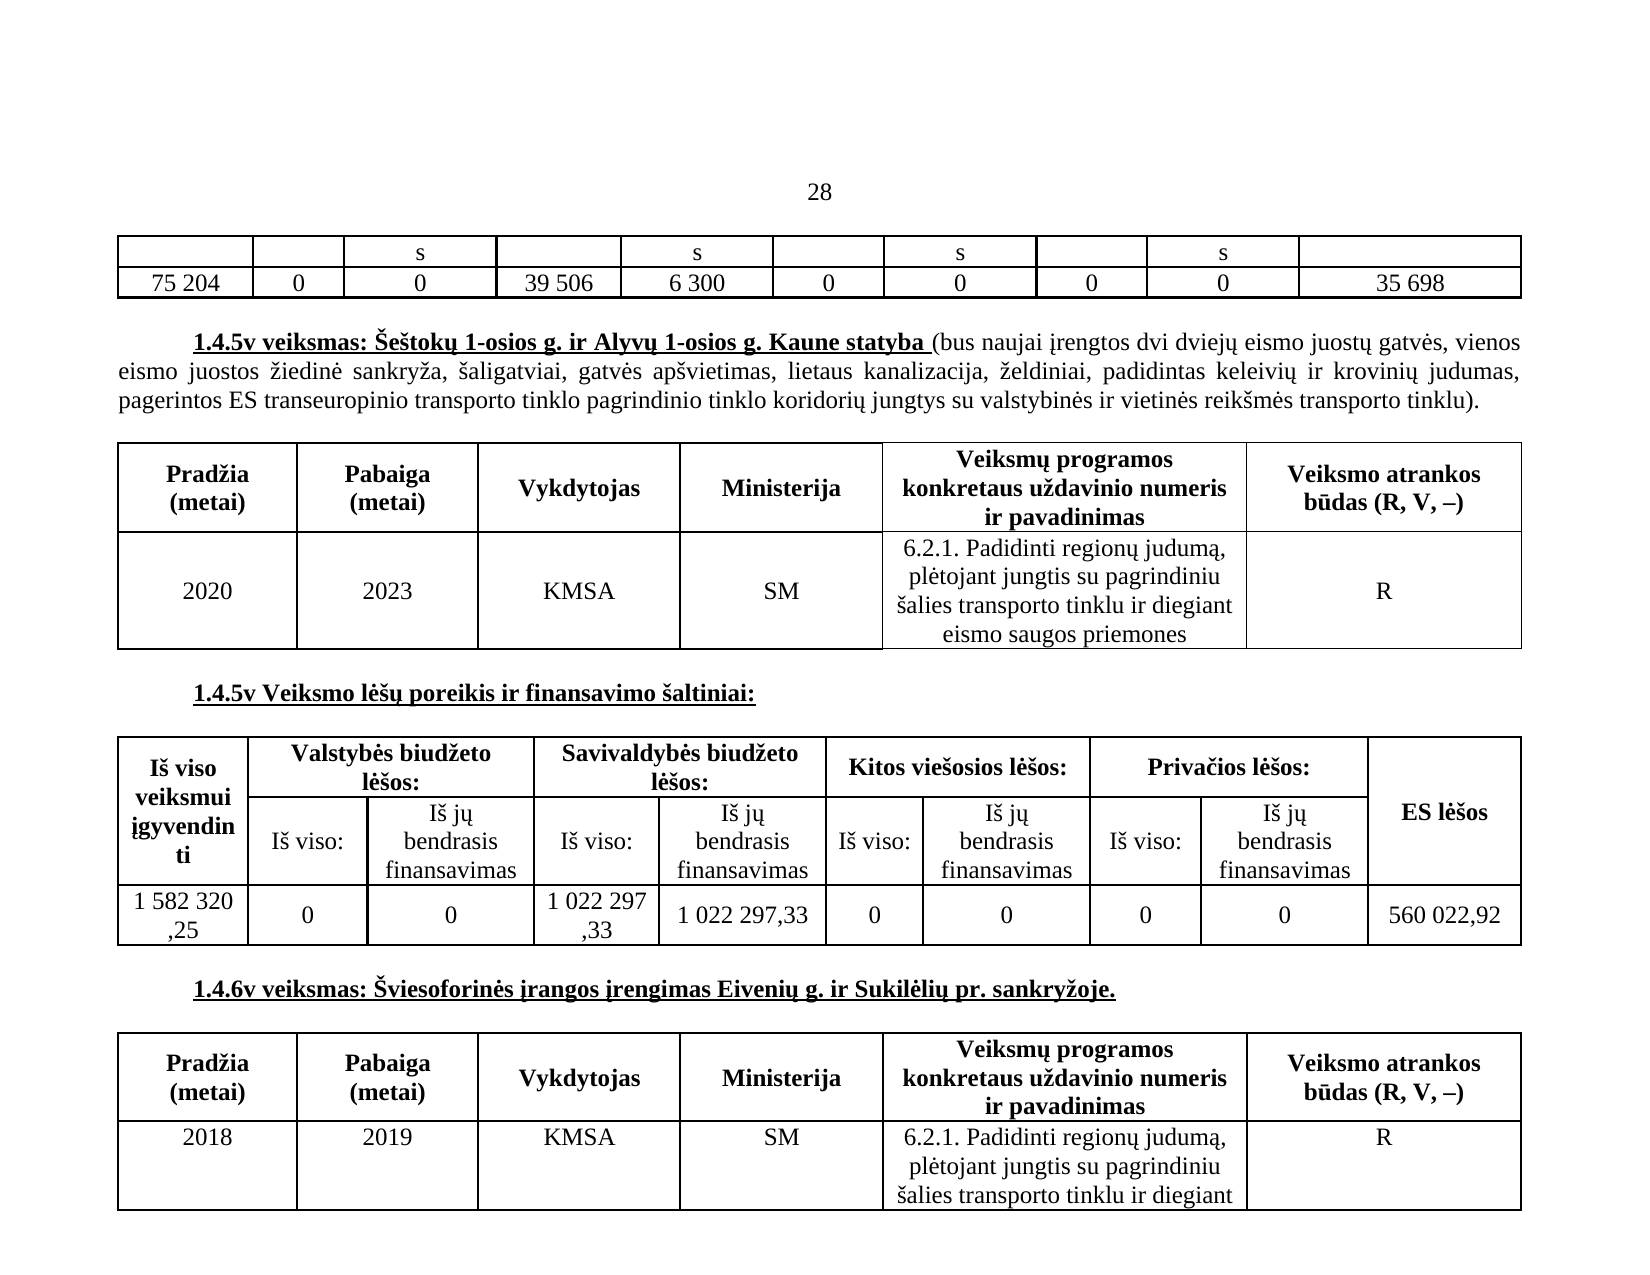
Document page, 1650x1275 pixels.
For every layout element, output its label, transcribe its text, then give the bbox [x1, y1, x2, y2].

table_cell 0 [254, 268, 343, 296]
table_cell 2020 [119, 533, 296, 648]
table_header Pradžia (metai) [119, 444, 296, 531]
table_cell 39 506 [498, 268, 620, 296]
table_cell 0 [1202, 886, 1367, 943]
table_cell [1038, 237, 1146, 266]
table_cell 0 [369, 886, 533, 943]
table_header Veiksmų programos konkretaus uždavinio numeris ir pavadinimas [883, 443, 1246, 531]
table_cell 6.2.1. Padidinti regionų judumą, plėtojant jungtis su pagrindiniu šalies transporto tinklu ir diegiant [884, 1122, 1246, 1208]
table_header [1300, 237, 1520, 266]
table_header Iš viso veiksmui įgyvendinti [119, 738, 247, 884]
table_cell 1 022 297,33 [535, 886, 658, 943]
table_cell KMSA [479, 1122, 679, 1208]
table_header [119, 237, 252, 266]
table_cell Iš jų bendrasis finansavimas [924, 798, 1089, 884]
table_cell 0 [1148, 268, 1298, 296]
table_cell SM [681, 533, 882, 648]
table_cell [774, 237, 883, 266]
table_header ES lėšos [1369, 738, 1520, 884]
table_cell Iš viso: [1091, 798, 1200, 884]
table_cell 1 582 320,25 [119, 886, 247, 943]
table_cell 0 [1038, 268, 1146, 296]
table_cell Iš jų bendrasis finansavimas [369, 798, 533, 884]
table_cell 2023 [298, 533, 477, 648]
table_header Savivaldybės biudžeto lėšos: [535, 738, 825, 796]
table_header Kitos viešosios lėšos: [827, 738, 1089, 796]
table_cell 1 022 297,33 [660, 886, 825, 943]
table_header Vykdytojas [479, 1034, 679, 1120]
table_cell Iš jų bendrasis finansavimas [1202, 798, 1367, 884]
table_cell 75 204 [119, 268, 252, 296]
table_header Pabaiga (metai) [298, 1034, 477, 1120]
table_cell 0 [774, 268, 883, 296]
table_cell R [1247, 532, 1521, 648]
table_cell [498, 237, 620, 266]
table_cell 2018 [119, 1122, 296, 1208]
table_cell 6 300 [622, 268, 772, 296]
table_cell s [1148, 237, 1298, 266]
table_cell 0 [827, 886, 922, 943]
table_cell s [622, 237, 772, 266]
table_header Pabaiga (metai) [298, 444, 477, 531]
table_cell s [345, 237, 495, 266]
text 1.4.5v Veiksmo lėšų poreikis ir finansavimo šaltiniai: [118, 678, 1521, 707]
table_cell 0 [924, 886, 1089, 943]
table_header Ministerija [681, 1034, 882, 1120]
table_header Pradžia (metai) [119, 1034, 296, 1120]
table_cell Iš viso: [535, 798, 658, 884]
table_cell Iš jų bendrasis finansavimas [660, 798, 825, 884]
table_header Veiksmo atrankos būdas (R, V, –) [1248, 1034, 1520, 1120]
table_cell 0 [249, 886, 366, 943]
text 1.4.5v veiksmas: Šeštokų 1-osios g. ir Alyvų 1-osios g. Kaune statyba (bus naujai įrengtos dvi dviejų eismo juostų gatvės, vienos eismo juostos žiedinė sankryža, šaligatviai, gatvės apšvietimas, lietaus kanalizacija, želdiniai, padidintas keleivių ir krovinių judumas, pagerintos ES transeuropinio transporto tinklo pagrindinio tinklo koridorių jungtys su valstybinės ir vietinės reikšmės transporto tinklu). [118, 327, 1521, 413]
table_cell 0 [885, 268, 1035, 296]
table_cell 0 [1091, 886, 1200, 943]
table_cell s [885, 237, 1035, 266]
table_cell 35 698 [1300, 268, 1520, 296]
table_cell SM [681, 1122, 882, 1208]
table_cell R [1248, 1122, 1520, 1208]
table_header Valstybės biudžeto lėšos: [249, 738, 533, 796]
table_cell [254, 237, 343, 266]
table_header Veiksmo atrankos būdas (R, V, –) [1247, 443, 1521, 531]
table_cell Iš viso: [827, 798, 922, 884]
table_cell 560 022,92 [1369, 886, 1520, 943]
table_header Vykdytojas [479, 444, 679, 531]
table_cell 2019 [298, 1122, 477, 1208]
table_cell KMSA [479, 533, 679, 648]
table_cell 6.2.1. Padidinti regionų judumą, plėtojant jungtis su pagrindiniu šalies transporto tinklu ir diegiant eismo saugos priemones [883, 532, 1246, 648]
text 1.4.6v veiksmas: Šviesoforinės įrangos įrengimas Eivenių g. ir Sukilėlių pr. sankryžoje. [118, 974, 1521, 1003]
table_header Privačios lėšos: [1091, 738, 1367, 796]
table_header Ministerija [681, 444, 882, 531]
table_header Veiksmų programos konkretaus uždavinio numeris ir pavadinimas [884, 1034, 1246, 1120]
table_cell Iš viso: [249, 798, 366, 884]
table_cell 0 [345, 268, 495, 296]
